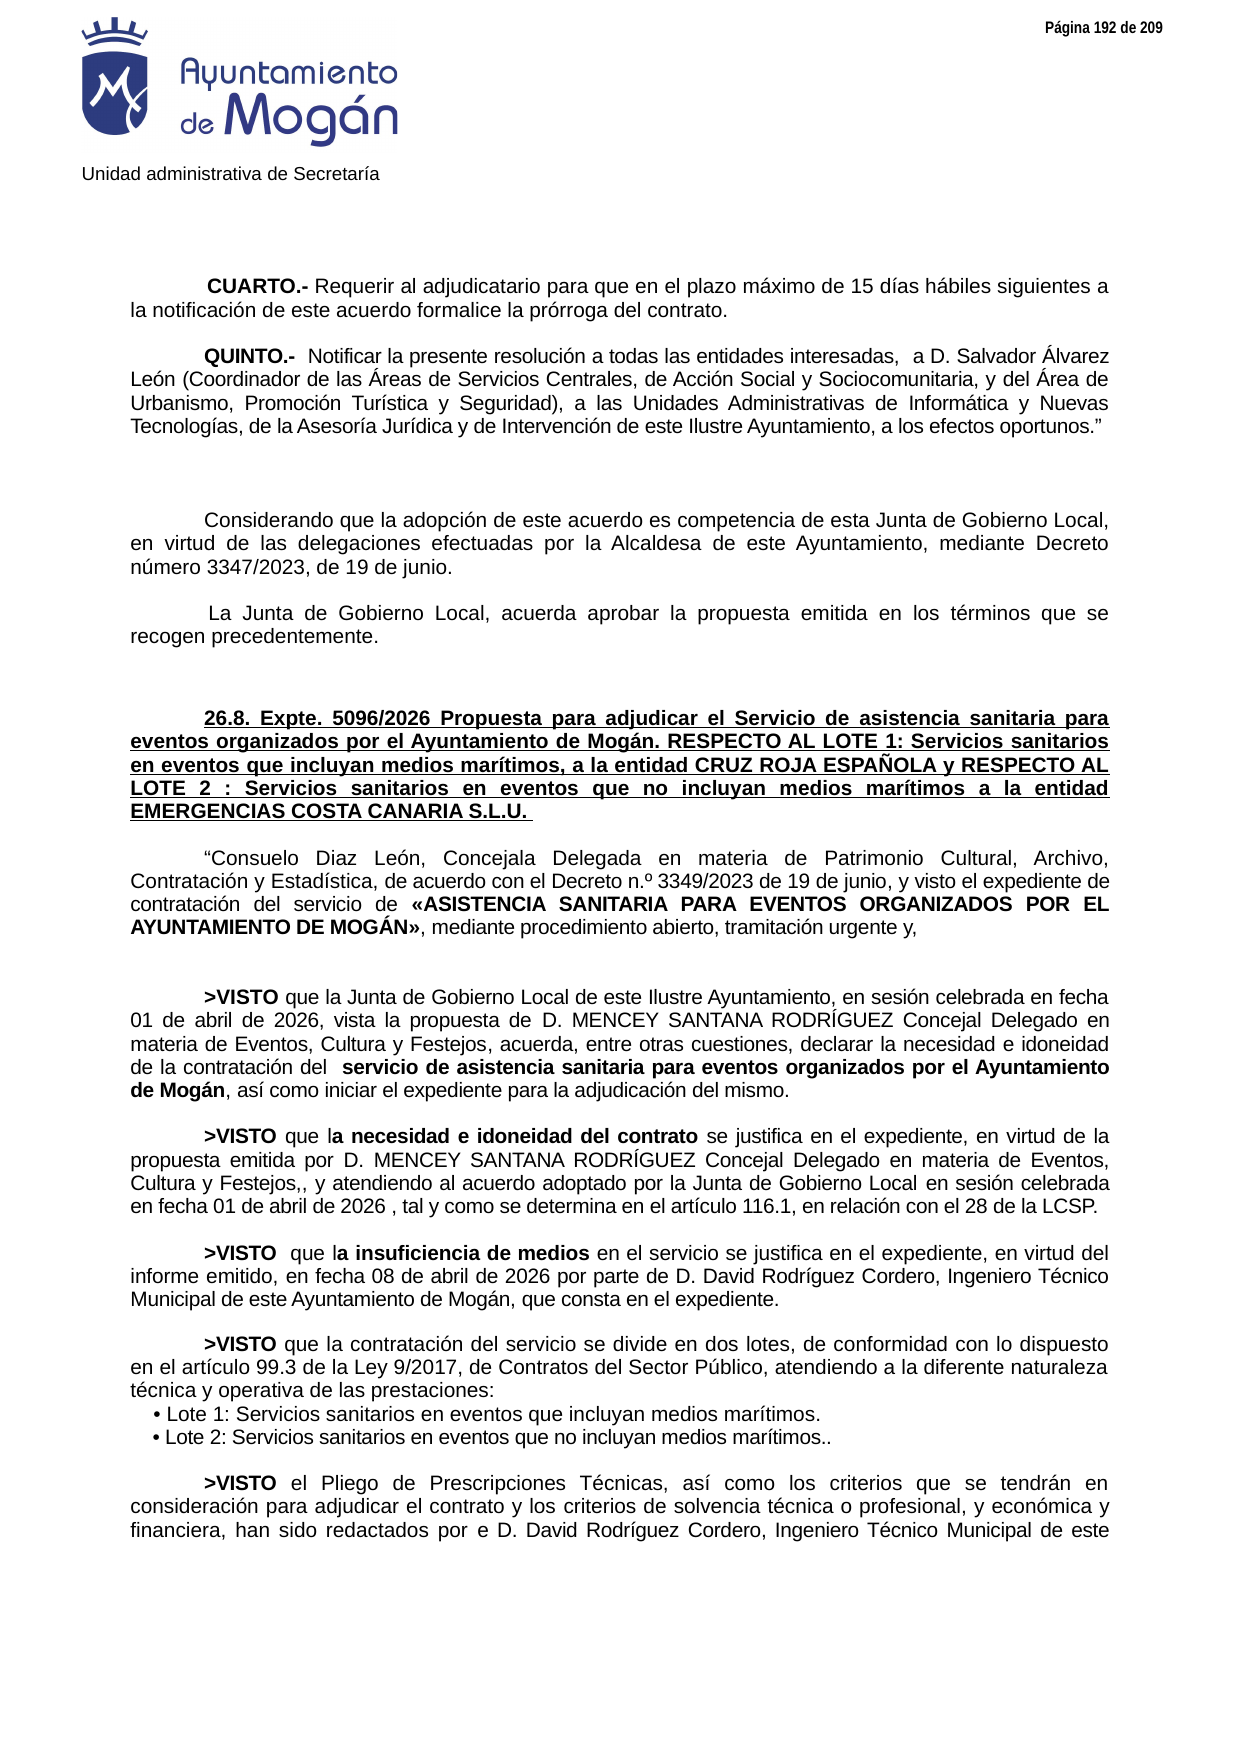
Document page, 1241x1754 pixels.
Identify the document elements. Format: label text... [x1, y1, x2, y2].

text EMERGENCIAS COSTA CANARIA S.L.U. [130, 798, 1110, 823]
text >VISTO que la Junta de Gobierno Local de este Ilustre Ayuntamiento, en sesión celebrada en fecha 01 de abril de 2026, vista la propuesta de D. MENCEY SANTANA RODRÍGUEZ Concejal Delegado en materia de Eventos, Cultura y Festejos, acuerda, entre otras cuestiones, declarar la necesidad e idoneidad de la contratación del servicio de asistencia sanitaria para eventos organizados por el Ayuntamiento de Mogán, así como iniciar el expediente para la adjudicación del mismo. [130, 986, 1110, 1102]
text Considerando que la adopción de este acuerdo es competencia de esta Junta de Gobierno Local, en virtud de las delegaciones efectuadas por la Alcaldesa de este Ayuntamiento, mediante Decreto número 3347/2023, de 19 de junio. [130, 509, 1110, 578]
picture [81, 17, 398, 153]
text “Consuelo Diaz León, Concejala Delegada en materia de Patrimonio Cultural, Archivo, Contratación y Estadística, de acuerdo con el Decreto n.º 3349/2023 de 19 de junio, y visto el expediente de contratación del servicio de «ASISTENCIA SANITARIA PARA EVENTOS ORGANIZADOS POR EL AYUNTAMIENTO DE MOGÁN», mediante procedimiento abierto, tramitación urgente y, [130, 846, 1110, 939]
text La Junta de Gobierno Local, acuerda aprobar la propuesta emitida en los términos que se recogen precedentemente. [130, 601, 1110, 648]
text QUINTO.- Notificar la presente resolución a todas las entidades interesadas, a D. Salvador Álvarez León (Coordinador de las Áreas de Servicios Centrales, de Acción Social y Sociocomunitaria, y del Área de Urbanismo, Promoción Turística y Seguridad), a las Unidades Administrativas de Informática y Nuevas Tecnologías, de la Asesoría Jurídica y de Intervención de este Ilustre Ayuntamiento, a los efectos oportunos.” [130, 344, 1110, 437]
text >VISTO que la contratación del servicio se divide en dos lotes, de conformidad con lo dispuesto en el artículo 99.3 de la Ley 9/2017, de Contratos del Sector Público, atendiendo a la diferente naturaleza técnica y operativa de las prestaciones: [130, 1332, 1110, 1402]
text CUARTO.- Requerir al adjudicatario para que en el plazo máximo de 15 días hábiles siguientes a la notificación de este acuerdo formalice la prórroga del contrato. [130, 275, 1110, 321]
text en eventos que incluyan medios marítimos, a la entidad CRUZ ROJA ESPAÑOLA y RESPECTO AL [130, 751, 1110, 774]
text >VISTO el Pliego de Prescripciones Técnicas, así como los criterios que se tendrán en consideración para adjudicar el contrato y los criterios de solvencia técnica o profesional, y económica y financiera, han sido redactados por e D. David Rodríguez Cordero, Ingeniero Técnico Municipal de este [130, 1472, 1110, 1541]
text • Lote 2: Servicios sanitarios en eventos que no incluyan medios marítimos.. [130, 1425, 1110, 1448]
text 26.8. Expte. 5096/2026 Propuesta para adjudicar el Servicio de asistencia sanitaria para eventos organizados por el Ayuntamiento de Mogán. RESPECTO AL LOTE 1: Servicios sanitarios [130, 707, 1110, 750]
text >VISTO que la insuficiencia de medios en el servicio se justifica en el expediente, en virtud del informe emitido, en fecha 08 de abril de 2026 por parte de D. David Rodríguez Cordero, Ingeniero Técnico Municipal de este Ayuntamiento de Mogán, que consta en el expediente. [130, 1241, 1110, 1311]
text • Lote 1: Servicios sanitarios en eventos que incluyan medios marítimos. [130, 1402, 1110, 1425]
text >VISTO que la necesidad e idoneidad del contrato se justifica en el expediente, en virtud de la propuesta emitida por D. MENCEY SANTANA RODRÍGUEZ Concejal Delegado en materia de Eventos, Cultura y Festejos,, y atendiendo al acuerdo adoptado por la Junta de Gobierno Local en sesión celebrada en fecha 01 de abril de 2026 , tal y como se determina en el artículo 116.1, en relación con el 28 de la LCSP. [130, 1125, 1110, 1218]
text LOTE 2 : Servicios sanitarios en eventos que no incluyan medios marítimos a la entidad [130, 775, 1110, 797]
